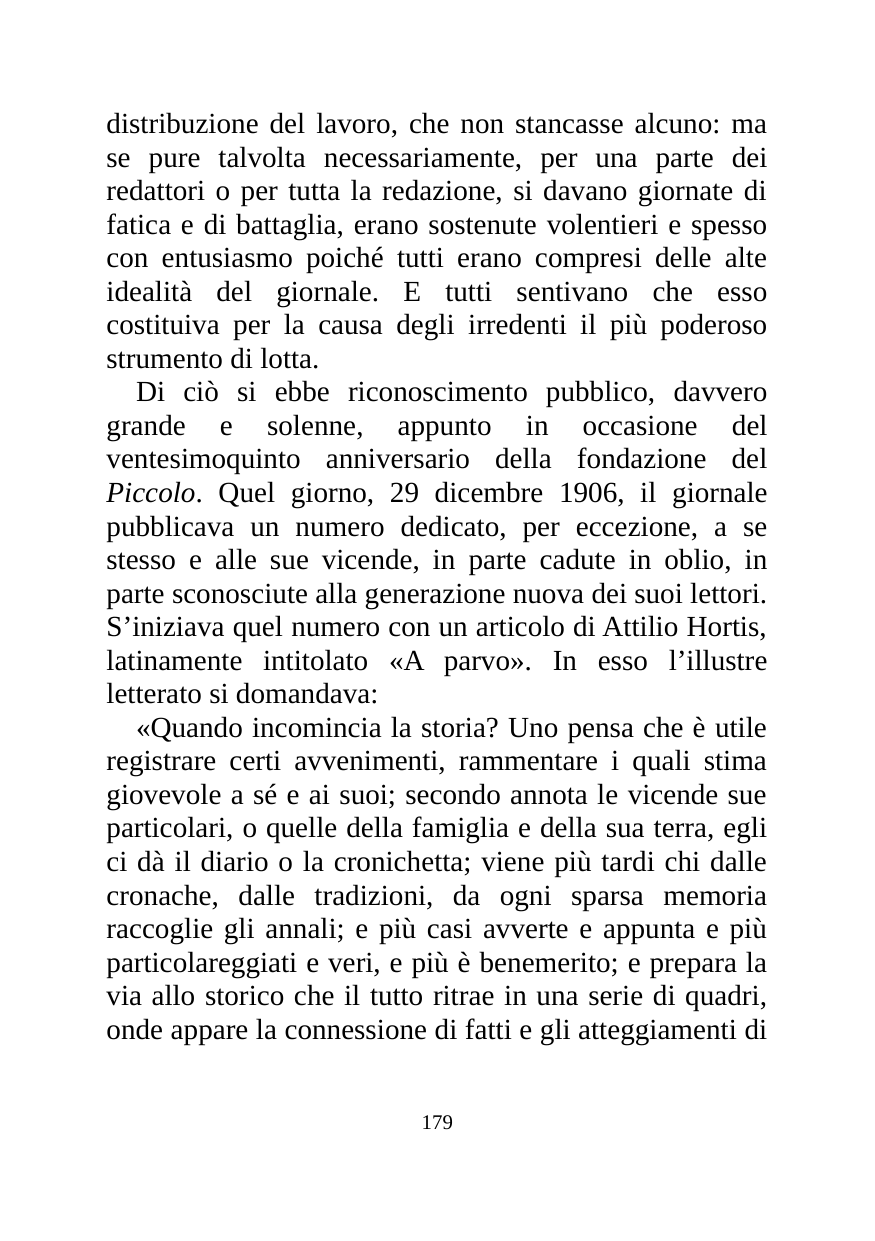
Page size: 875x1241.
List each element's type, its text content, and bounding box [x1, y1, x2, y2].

text Di ciò si ebbe riconoscimento pubblico, davvero grande e solenne, appunto in occasione del ventesimoquinto anniversario della fondazione del Piccolo. Quel giorno, 29 dicembre 1906, il giornale pubblicava un numero dedicato, per eccezione, a se stesso e alle sue vicende, in parte cadute in oblio, in parte sconosciute alla generazione nuova dei suoi lettori. S’iniziava quel numero con un articolo di Attilio Hortis, latinamente intitolato «A parvo». In esso l’illustre letterato si domandava: [106, 374, 768, 710]
text distribuzione del lavoro, che non stancasse alcuno: ma se pure talvolta necessariamente, per una parte dei redattori o per tutta la redazione, si davano giornate di fatica e di battaglia, erano sostenute volentieri e spesso con entusiasmo poiché tutti erano compresi delle alte idealità del giornale. E tutti sentivano che esso costituiva per la causa degli irredenti il più poderoso strumento di lotta. [106, 106, 768, 374]
text «Quando incomincia la storia? Uno pensa che è utile registrare certi avvenimenti, rammentare i quali stima giovevole a sé e ai suoi; secondo annota le vicende sue particolari, o quelle della famiglia e della sua terra, egli ci dà il diario o la cronichetta; viene più tardi chi dalle cronache, dalle tradizioni, da ogni sparsa memoria raccoglie gli annali; e più casi avverte e appunta e più particolareggiati e veri, e più è benemerito; e prepara la via allo storico che il tutto ritrae in una serie di quadri, onde appare la connessione di fatti e gli atteggiamenti di [106, 710, 768, 1045]
